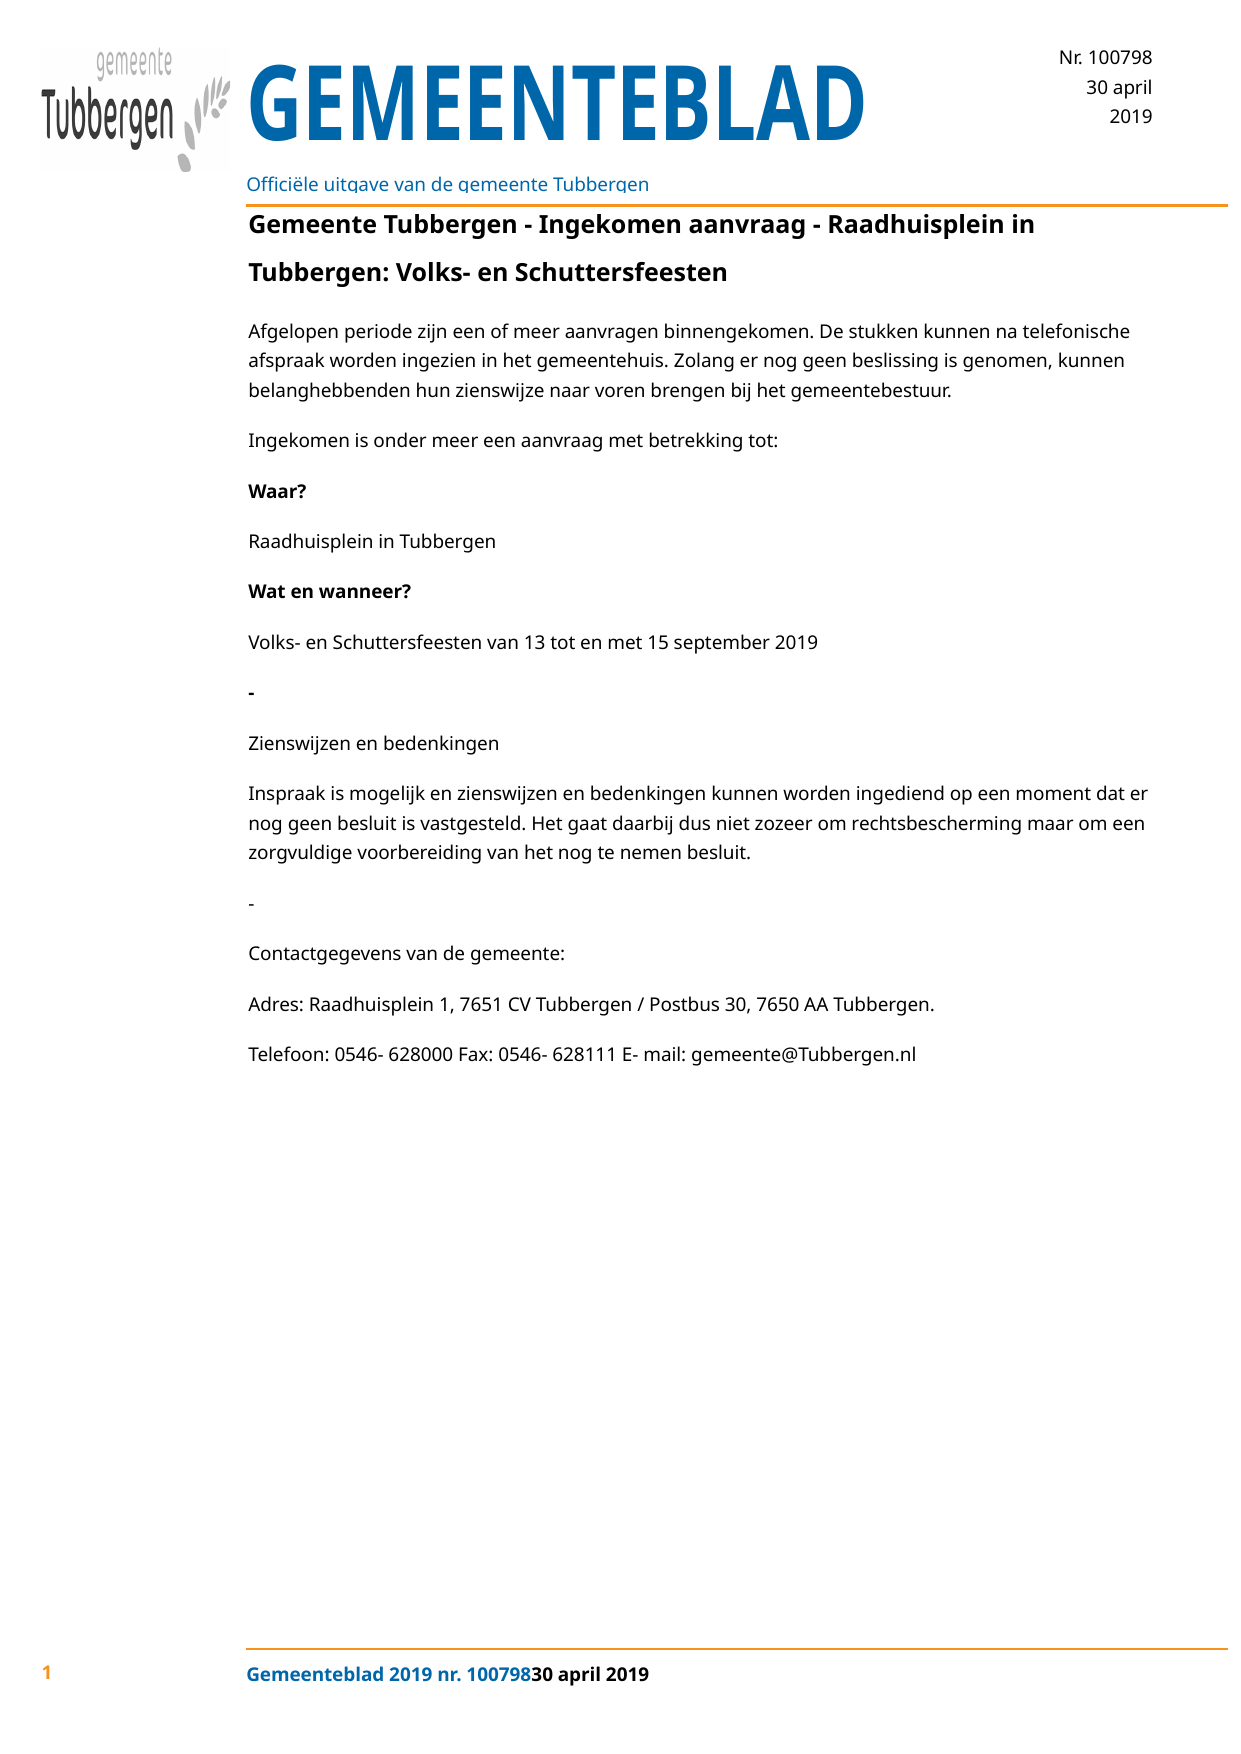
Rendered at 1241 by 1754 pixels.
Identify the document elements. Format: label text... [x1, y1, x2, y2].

text Telefoon: 0546- 628000 Fax: 0546- 628111 E- mail: gemeente@Tubbergen.nl [248, 1041, 1152, 1067]
text Gemeente Tubbergen - Ingekomen aanvraag - Raadhuisplein in Tubbergen: Volks- en Schuttersfeesten [248, 207, 1152, 288]
text Adres: Raadhuisplein 1, 7651 CV Tubbergen / Postbus 30, 7650 AA Tubbergen. [248, 991, 1152, 1017]
text Contactgegevens van de gemeente: [248, 940, 1152, 966]
text Zienswijzen en bedenkingen [248, 730, 1152, 756]
text Raadhuisplein in Tubbergen [248, 528, 1152, 554]
text - [248, 679, 1152, 705]
text Ingekomen is onder meer een aanvraag met betrekking tot: [248, 427, 1152, 453]
text Volks- en Schuttersfeesten van 13 tot en met 15 september 2019 [248, 629, 1152, 655]
text - [248, 890, 1152, 916]
text Wat en wanneer? [248, 579, 1152, 604]
text Inspraak is mogelijk en zienswijzen en bedenkingen kunnen worden ingediend op een moment dat er nog geen besluit is vastgesteld. Het gaat daarbij dus niet zozeer om rechtsbescherming maar om een zorgvuldige voorbereiding van het nog te nemen besluit. [248, 780, 1152, 865]
picture [41, 47, 231, 172]
text Afgelopen periode zijn een of meer aanvragen binnengekomen. De stukken kunnen na telefonische afspraak worden ingezien in het gemeentehuis. Zolang er nog geen beslissing is genomen, kunnen belanghebbenden hun zienswijze naar voren brengen bij het gemeentebestuur. [248, 318, 1152, 403]
text Waar? [248, 478, 1152, 504]
